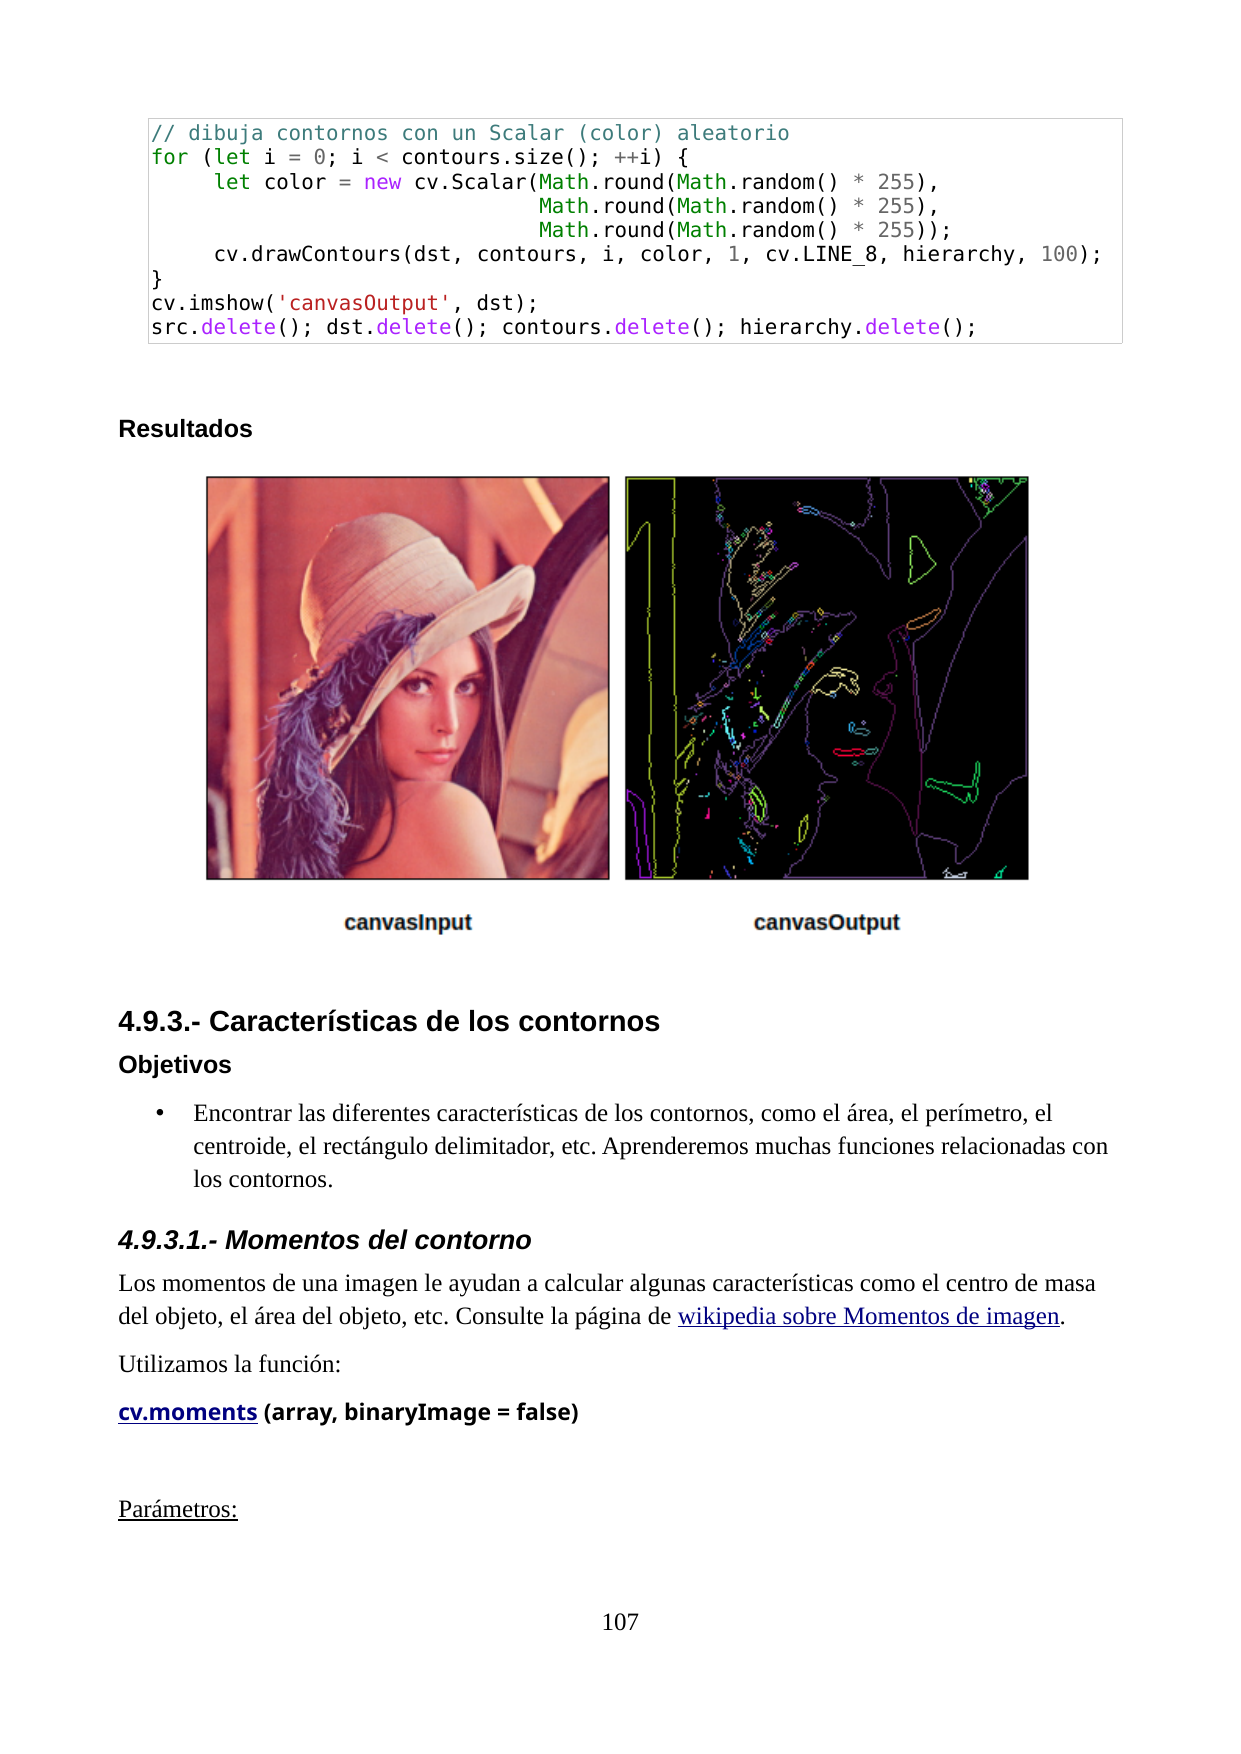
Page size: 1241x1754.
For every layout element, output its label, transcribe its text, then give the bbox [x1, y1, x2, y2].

text cv.imshow('canvasOutput', dst); [149, 288, 1122, 312]
text for (let i = 0; i < contours.size(); ++i) { [149, 142, 1122, 167]
text Resultados [118, 414, 1122, 443]
list Encontrar las diferentes características de los contornos, como el área, el perímetro, el centroide, el rectángulo delimitador, etc. Aprenderemos muchas funciones relacionadas con los contornos. [156, 1098, 1122, 1193]
text Parámetros: [118, 1494, 1122, 1523]
text Utilizamos la función: [118, 1349, 1122, 1377]
text src.delete(); dst.delete(); contours.delete(); hierarchy.delete(); [149, 312, 1122, 343]
text cv.moments (array, binaryImage = false) [118, 1396, 1122, 1427]
subtitle Características de los contornos [118, 1004, 1122, 1038]
text cv.drawContours(dst, contours, i, color, 1, cv.LINE_8, hierarchy, 100); [149, 239, 1122, 264]
text let color = new cv.Scalar(Math.round(Math.random() * 255), [149, 167, 1122, 191]
text Los momentos de una imagen le ayudan a calcular algunas características como el centro de masa del objeto, el área del objeto, etc. Consulte la página de wikipedia sobre Momentos de imagen. [118, 1268, 1122, 1330]
picture [194, 461, 1046, 938]
text // dibuja contornos con un Scalar (color) aleatorio [149, 119, 1122, 142]
text Objetivos [118, 1051, 1122, 1079]
text } [149, 264, 1122, 288]
text Math.round(Math.random() * 255)); [149, 215, 1122, 239]
text Math.round(Math.random() * 255), [149, 191, 1122, 215]
subtitle Momentos del contorno [118, 1224, 1122, 1256]
